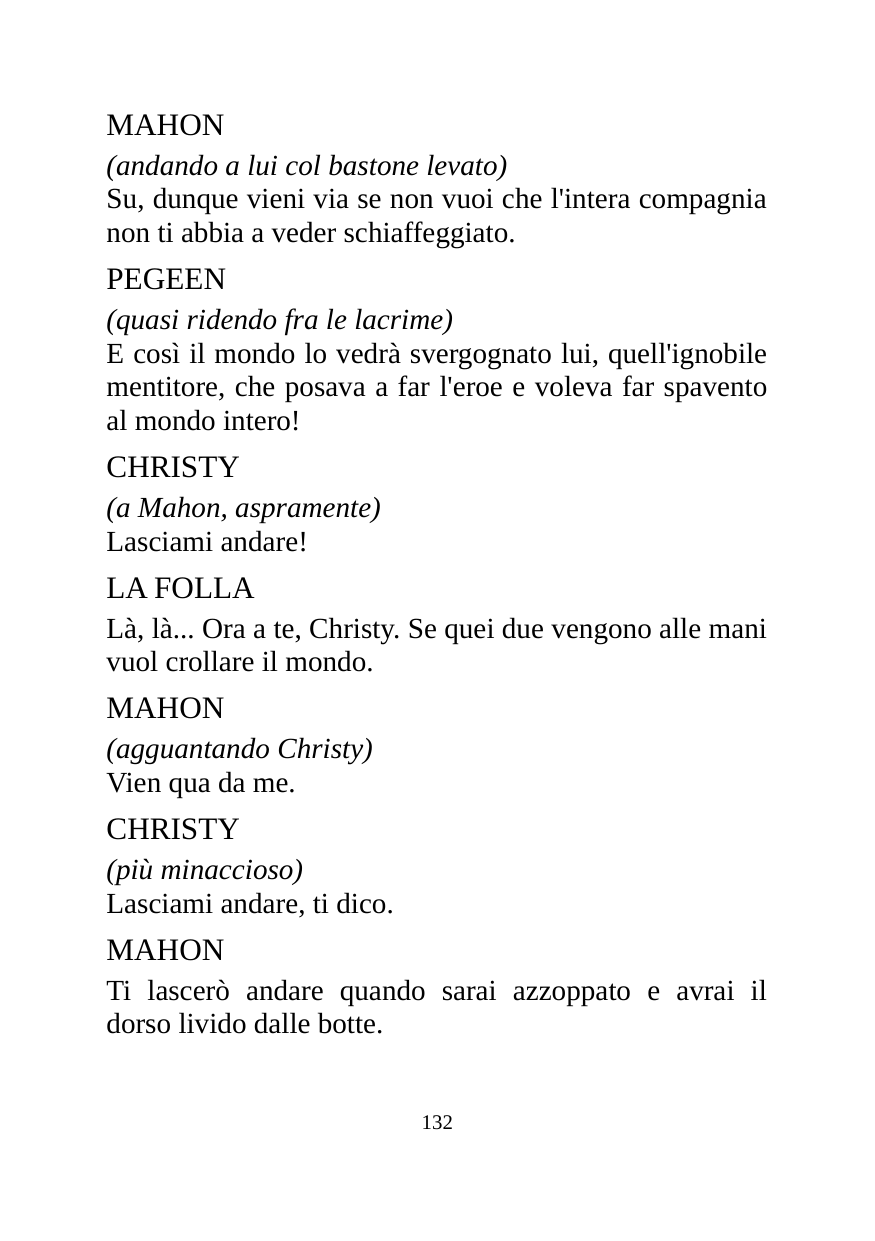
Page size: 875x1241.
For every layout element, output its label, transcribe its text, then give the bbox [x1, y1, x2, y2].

text Lasciami andare, ti dico. [106, 886, 768, 919]
text E così il mondo lo vedrà svergognato lui, quell'ignobile mentitore, che posava a far l'eroe e voleva far spavento al mondo intero! [106, 336, 768, 437]
text (andando a lui col bastone levato) [106, 148, 768, 182]
text CHRISTY [106, 448, 768, 484]
text MAHON [106, 931, 768, 967]
text (a Mahon, aspramente) [106, 490, 768, 524]
text Su, dunque vieni via se non vuoi che l'intera compagnia non ti abbia a veder schiaffeggiato. [106, 182, 768, 249]
text PEGEEN [106, 261, 768, 296]
text LA FOLLA [106, 569, 768, 605]
text MAHON [106, 106, 768, 142]
text (agguantando Christy) [106, 732, 768, 765]
text (quasi ridendo fra le lacrime) [106, 302, 768, 336]
text (più minaccioso) [106, 852, 768, 886]
text Lasciami andare! [106, 524, 768, 557]
text Là, là... Ora a te, Christy. Se quei due vengono alle mani vuol crollare il mondo. [106, 611, 768, 678]
text Vien qua da me. [106, 765, 768, 799]
text MAHON [106, 690, 768, 726]
text Ti lascerò andare quando sarai azzoppato e avrai il dorso livido dalle botte. [106, 973, 768, 1040]
text CHRISTY [106, 811, 768, 846]
